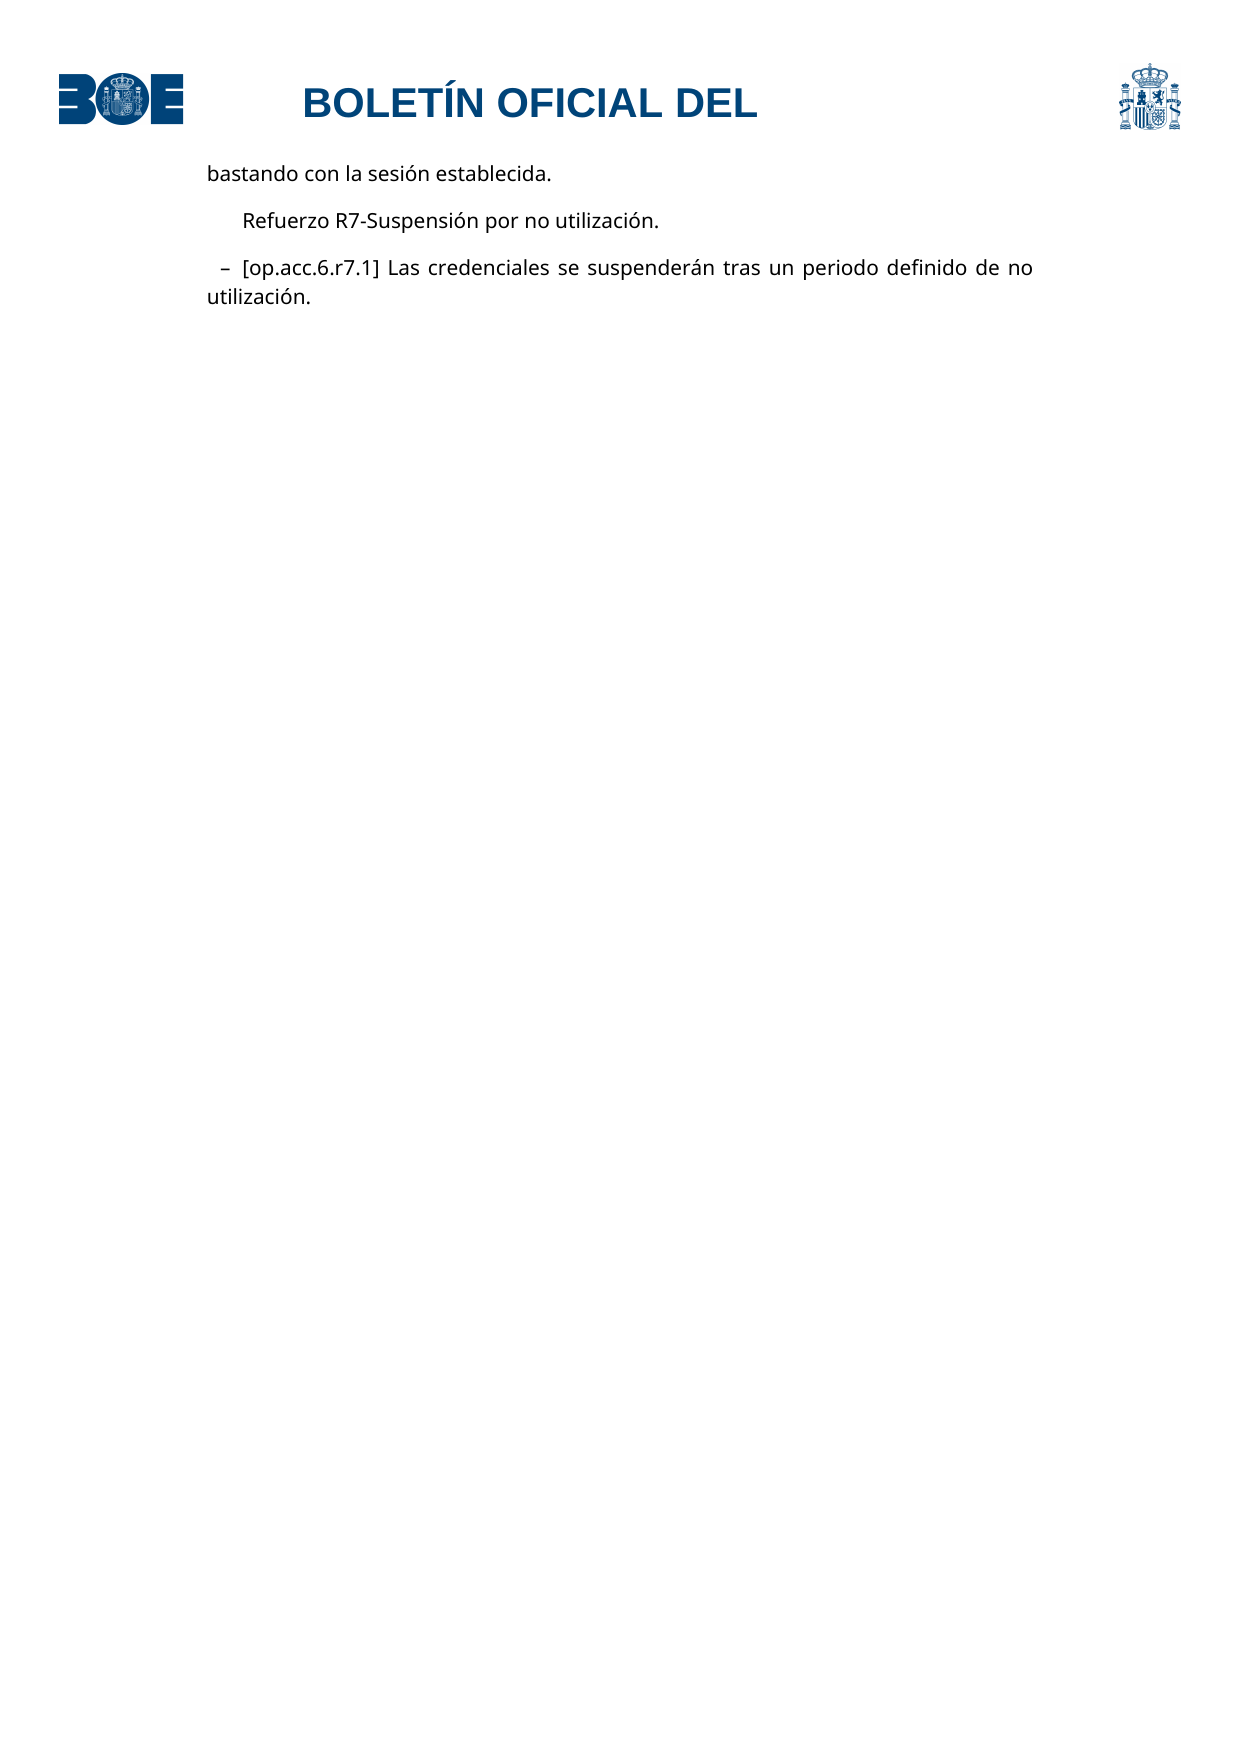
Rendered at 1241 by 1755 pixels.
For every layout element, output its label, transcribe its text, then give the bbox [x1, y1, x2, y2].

list [op.acc.6.r7.1] Las credenciales se suspenderán tras un periodo definido de no utilización. [184, 253, 1034, 311]
list bastando con la sesión establecida. [184, 159, 1034, 187]
text Refuerzo R7-Suspensión por no utilización. [242, 206, 1199, 234]
